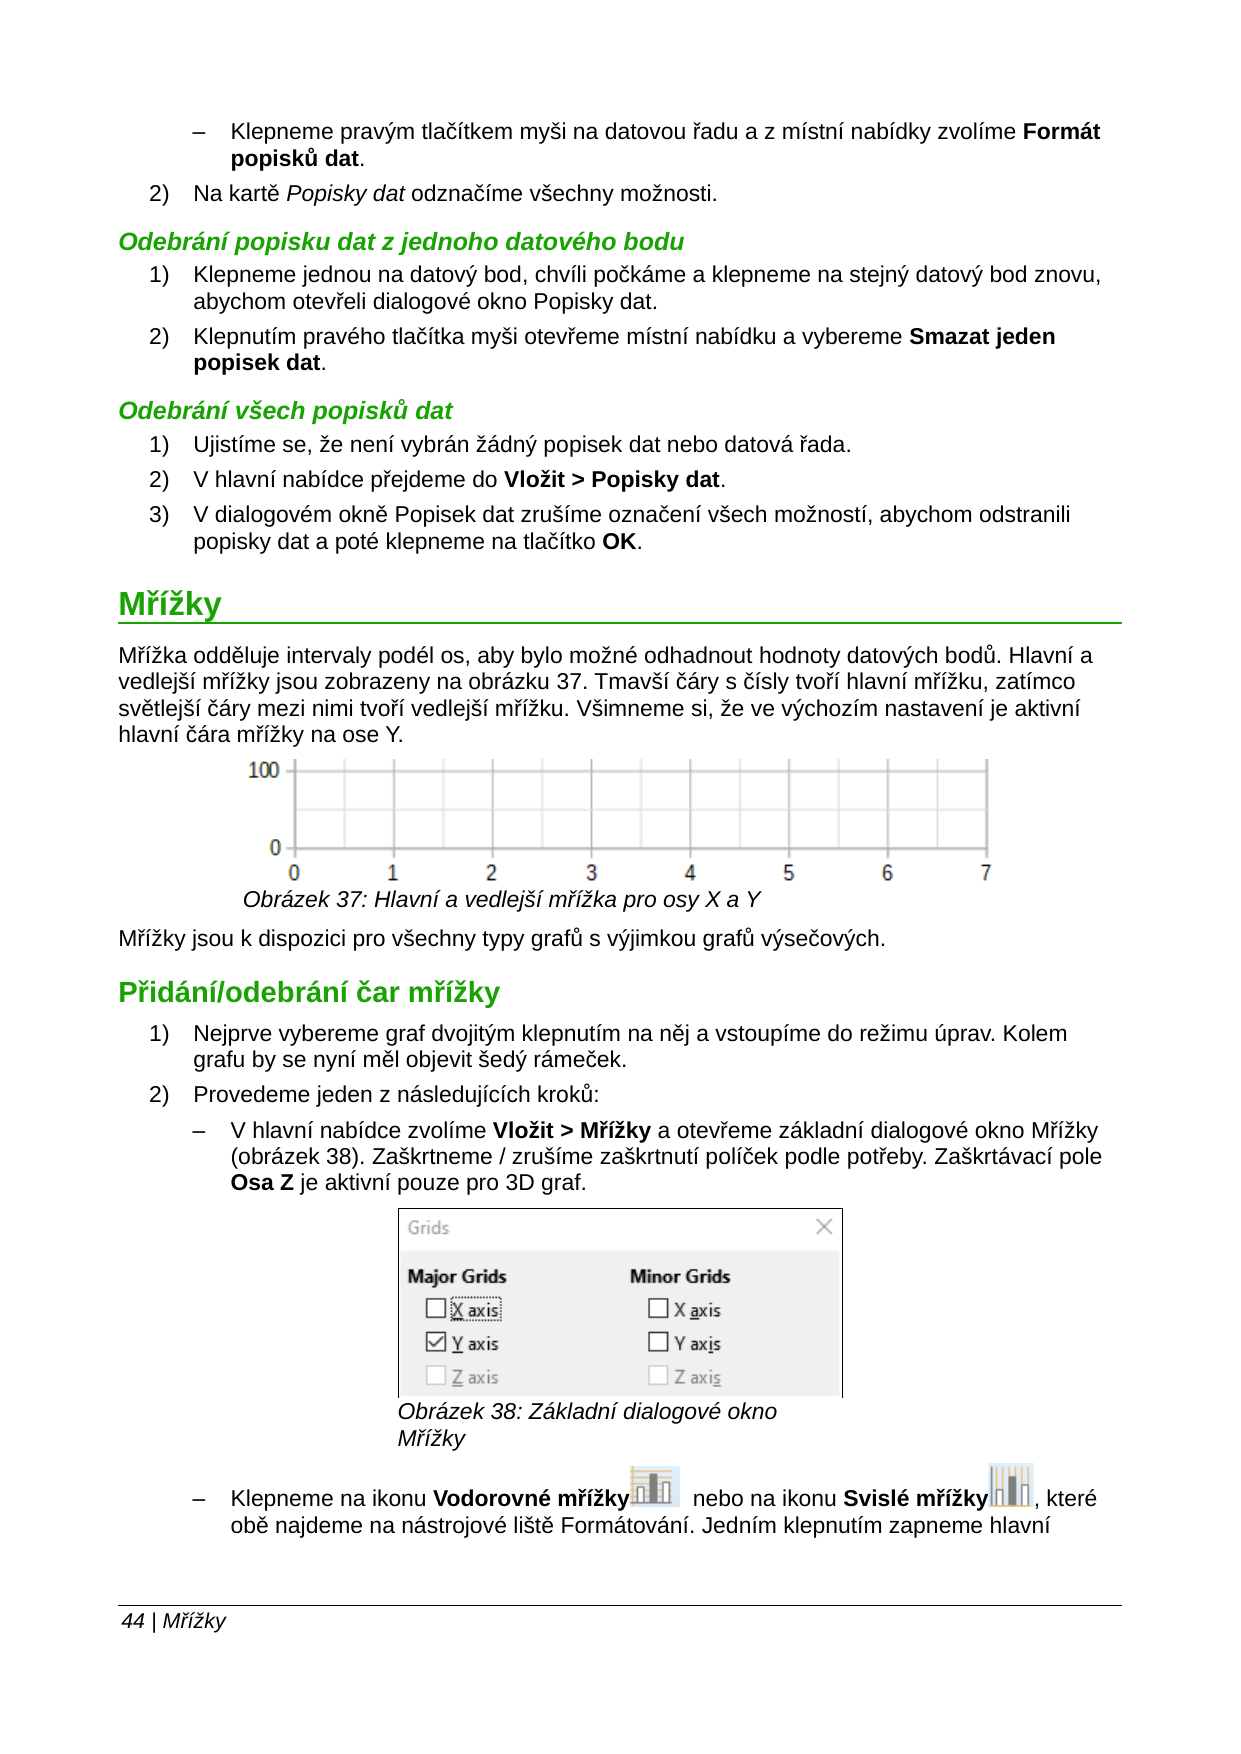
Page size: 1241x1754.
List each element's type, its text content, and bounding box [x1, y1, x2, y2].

list V dialogovém okně Popisek dat zrušíme označení všech možností, abychom odstranili popisky dat a poté klepneme na tlačítko OK. [169, 501, 1122, 554]
list Ujistíme se, že není vybrán žádný popisek dat nebo datová řada. [169, 431, 1122, 457]
subtitle Mřížky [118, 583, 1122, 622]
list Klepneme jednou na datový bod, chvíli počkáme a klepneme na stejný datový bod znovu, abychom otevřeli dialogové okno Popisky dat. [169, 261, 1122, 314]
subtitle Odebrání popisku dat z jednoho datového bodu [118, 227, 1122, 255]
list Na kartě Popisky dat odznačíme všechny možnosti. [169, 180, 1122, 206]
list Nejprve vybereme graf dvojitým klepnutím na něj a vstoupíme do režimu úprav. Kolem grafu by se nyní měl objevit šedý rámeček. [169, 1020, 1122, 1073]
picture [400, 1210, 840, 1396]
text Obrázek 38: Základní dialogové okno Mřížky [397, 1396, 843, 1451]
list V hlavní nabídce zvolíme Vložit > Mřížky a otevřeme základní dialogové okno Mřížky (obrázek 38). Zaškrtneme / zrušíme zaškrtnutí políček podle potřeby. Zaškrtávací pole Osa Z je aktivní pouze pro 3D graf. [192, 1117, 1122, 1196]
list Klepneme pravým tlačítkem myši na datovou řadu a z místní nabídky zvolíme Formát popisků dat. [192, 118, 1122, 171]
subtitle Odebrání všech popisků dat [118, 396, 1122, 425]
list Klepneme na ikonu Vodorovné mřížky nebo na ikonu Svislé mřížky, které obě najdeme na nástrojové liště Formátování. Jedním klepnutím zapneme hlavní [192, 1463, 1122, 1538]
text Mřížky jsou k dispozici pro všechny typy grafů s výjimkou grafů výsečových. [118, 924, 1122, 951]
text Mřížka odděluje intervaly podél os, aby bylo možné odhadnout hodnoty datových bodů. Hlavní a vedlejší mřížky jsou zobrazeny na obrázku 37. Tmavší čáry s čísly tvoří hlavní mřížku, zatímco světlejší čáry mezi nimi tvoří vedlejší mřížku. Všimneme si, že ve výchozím nastavení je aktivní hlavní čára mřížky na ose Y. [118, 642, 1122, 747]
picture [988, 1463, 1034, 1507]
list Provedeme jeden z následujících kroků: [169, 1081, 1122, 1108]
subtitle Přidání/odebrání čar mřížky [118, 974, 1122, 1008]
picture [242, 759, 998, 887]
list Klepnutím pravého tlačítka myši otevřeme místní nabídku a vybereme Smazat jeden popisek dat. [169, 323, 1122, 376]
text Obrázek 37: Hlavní a vedlejší mřížka pro osy X a Y [243, 887, 997, 913]
list V hlavní nabídce přejdeme do Vložit > Popisky dat. [169, 466, 1122, 492]
picture [629, 1466, 680, 1507]
